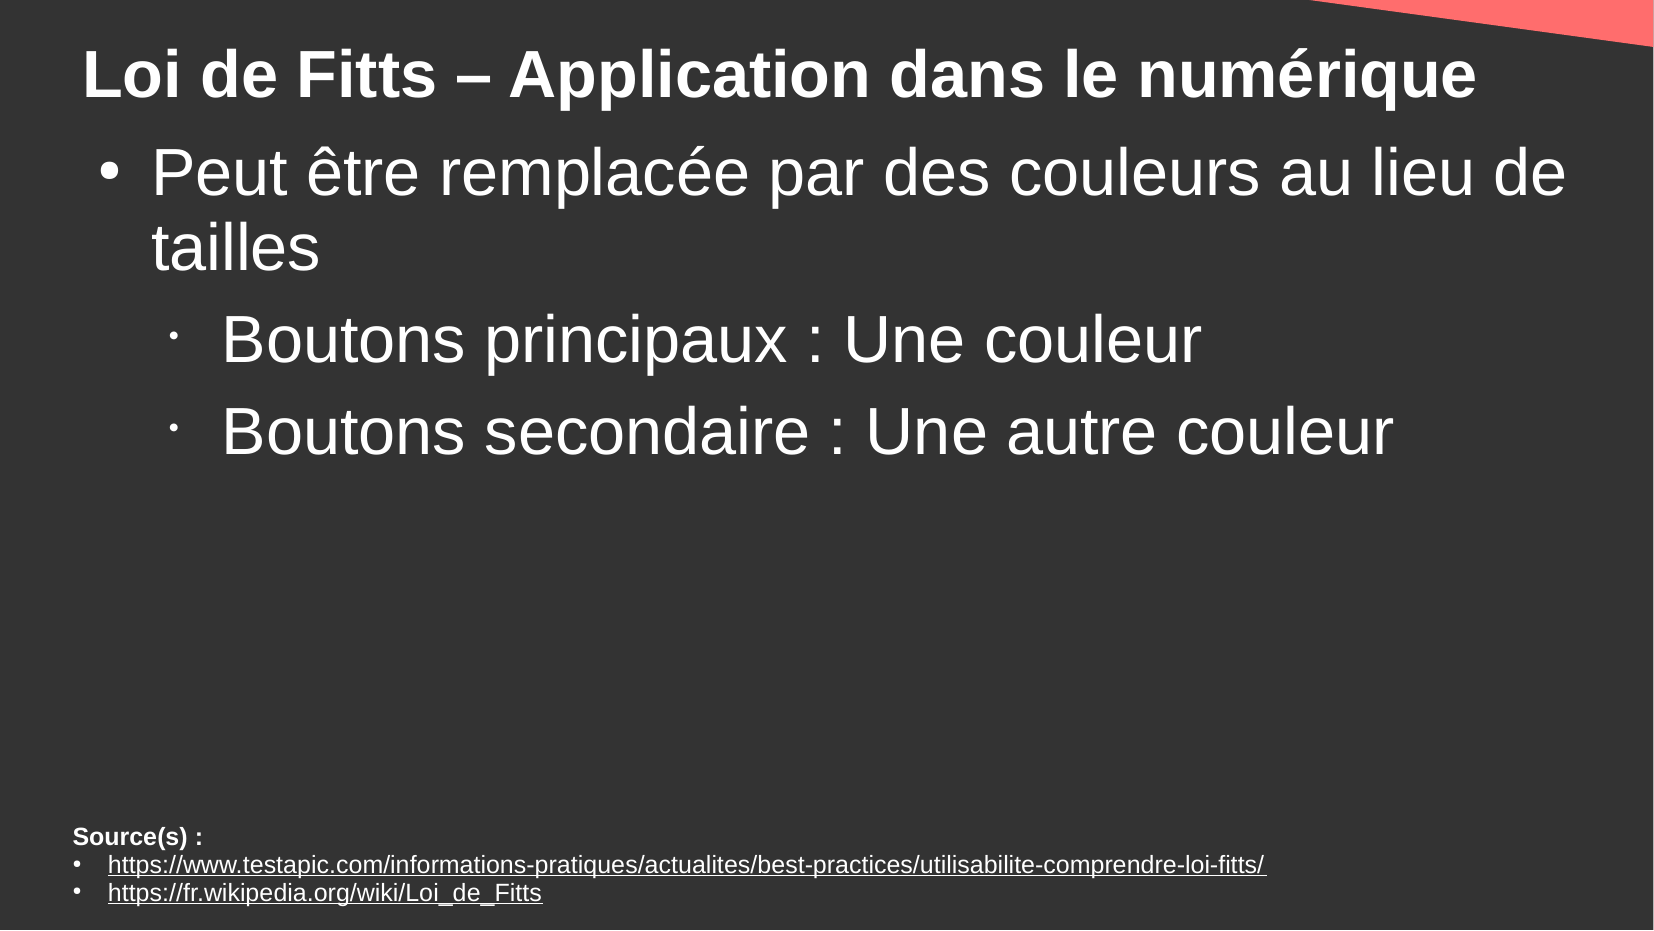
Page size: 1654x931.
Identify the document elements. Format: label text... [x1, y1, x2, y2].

text_box [1309, 0, 1654, 48]
list Peut être remplacée par des couleurs au lieu de tailles Boutons principaux : Une couleur Boutons secondaire : Une autre couleur [80, 134, 1620, 803]
text_box Source(s) : https://www.testapic.com/informations-pratiques/actualites/best-practices/utilisabilite-comprendre-loi-fitts/ https://fr.wikipedia.org/wiki/Loi_de_Fitts [57, 815, 1543, 914]
title Loi de Fitts – Application dans le numérique [82, 37, 1571, 114]
